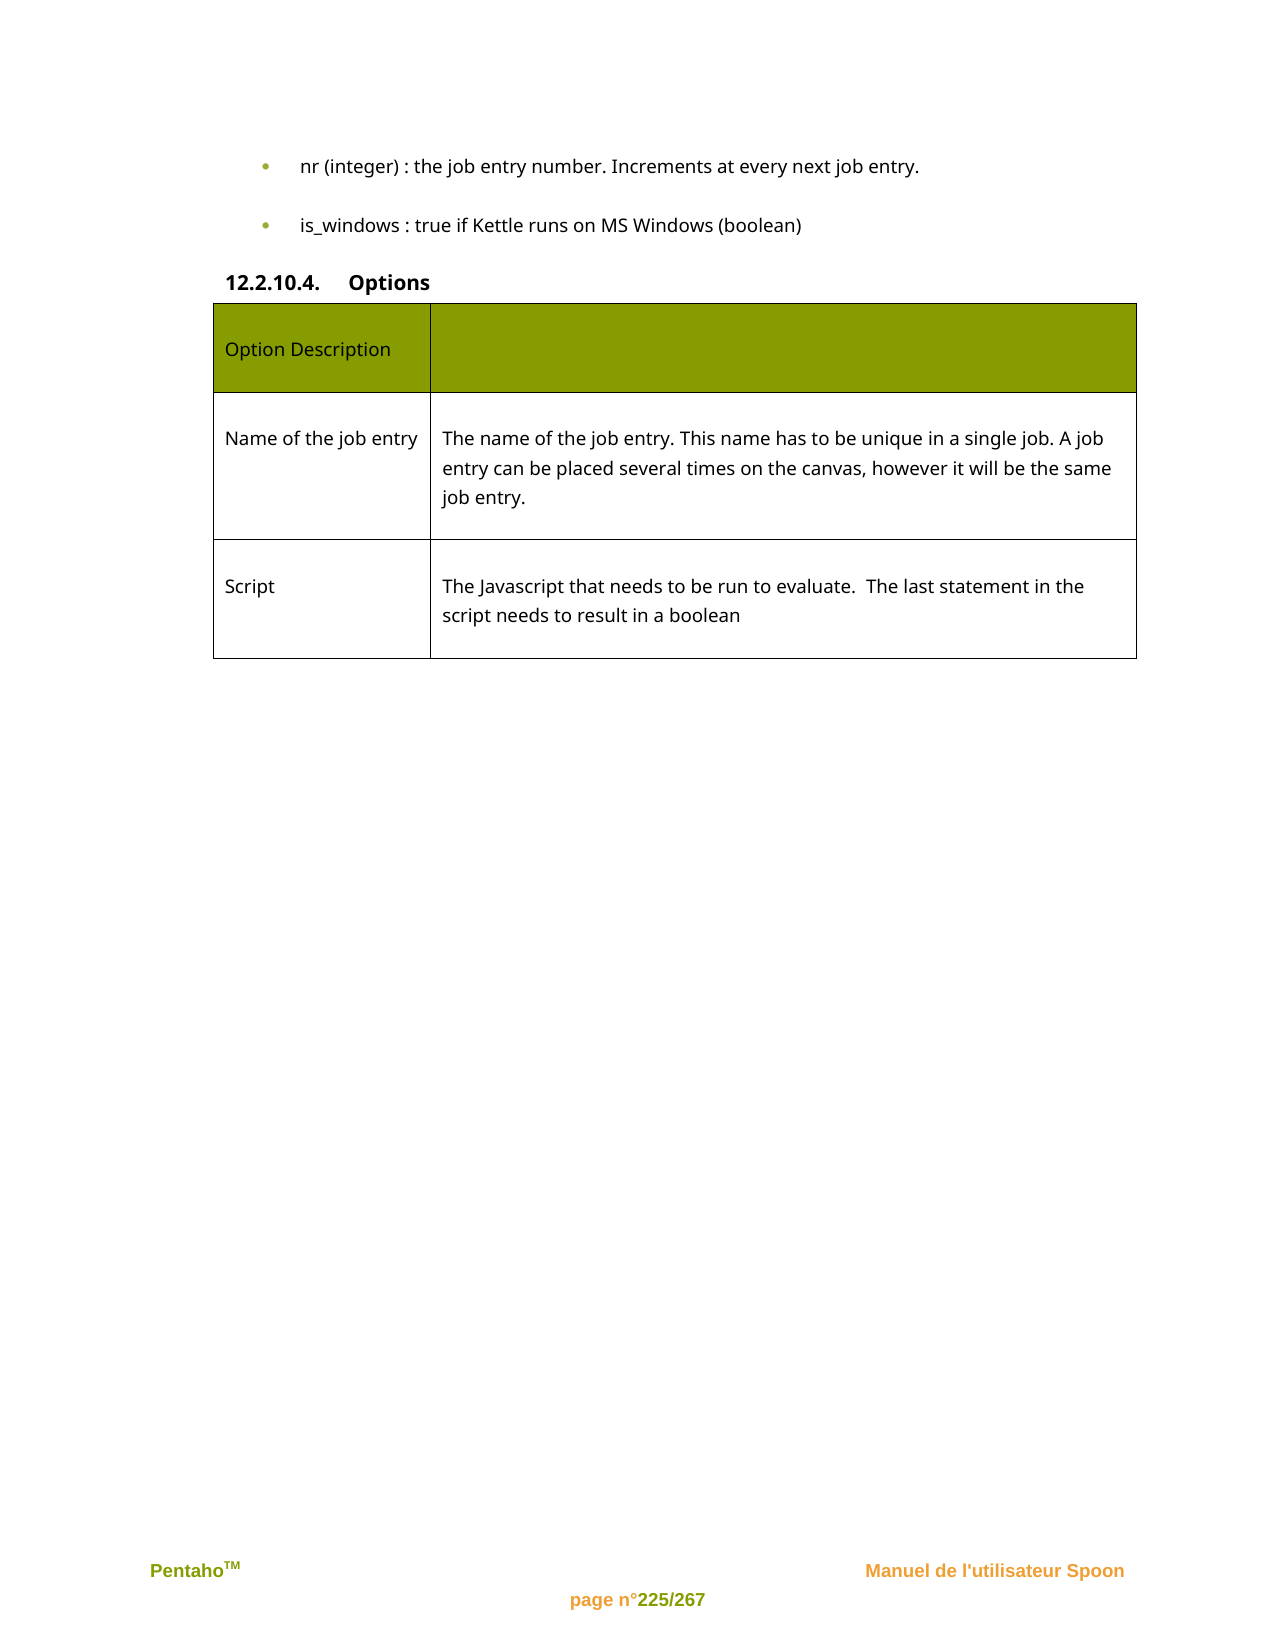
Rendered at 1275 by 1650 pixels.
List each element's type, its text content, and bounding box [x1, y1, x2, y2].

list is_windows : true if Kettle runs on MS Windows (boolean) [262, 209, 1125, 238]
subtitle Options [225, 267, 1125, 296]
table_header Option Description [214, 304, 430, 392]
table_cell The Javascript that needs to be run to evaluate. The last statement in the script needs to result in a boolean [431, 540, 1136, 658]
table_header [431, 304, 1136, 392]
table_cell Script [214, 540, 430, 658]
table_cell The name of the job entry. This name has to be unique in a single job. A job entry can be placed several times on the canvas, however it will be the same job entry. [431, 393, 1136, 539]
list nr (integer) : the job entry number. Increments at every next job entry. [262, 150, 1125, 179]
table_cell Name of the job entry [214, 393, 430, 539]
